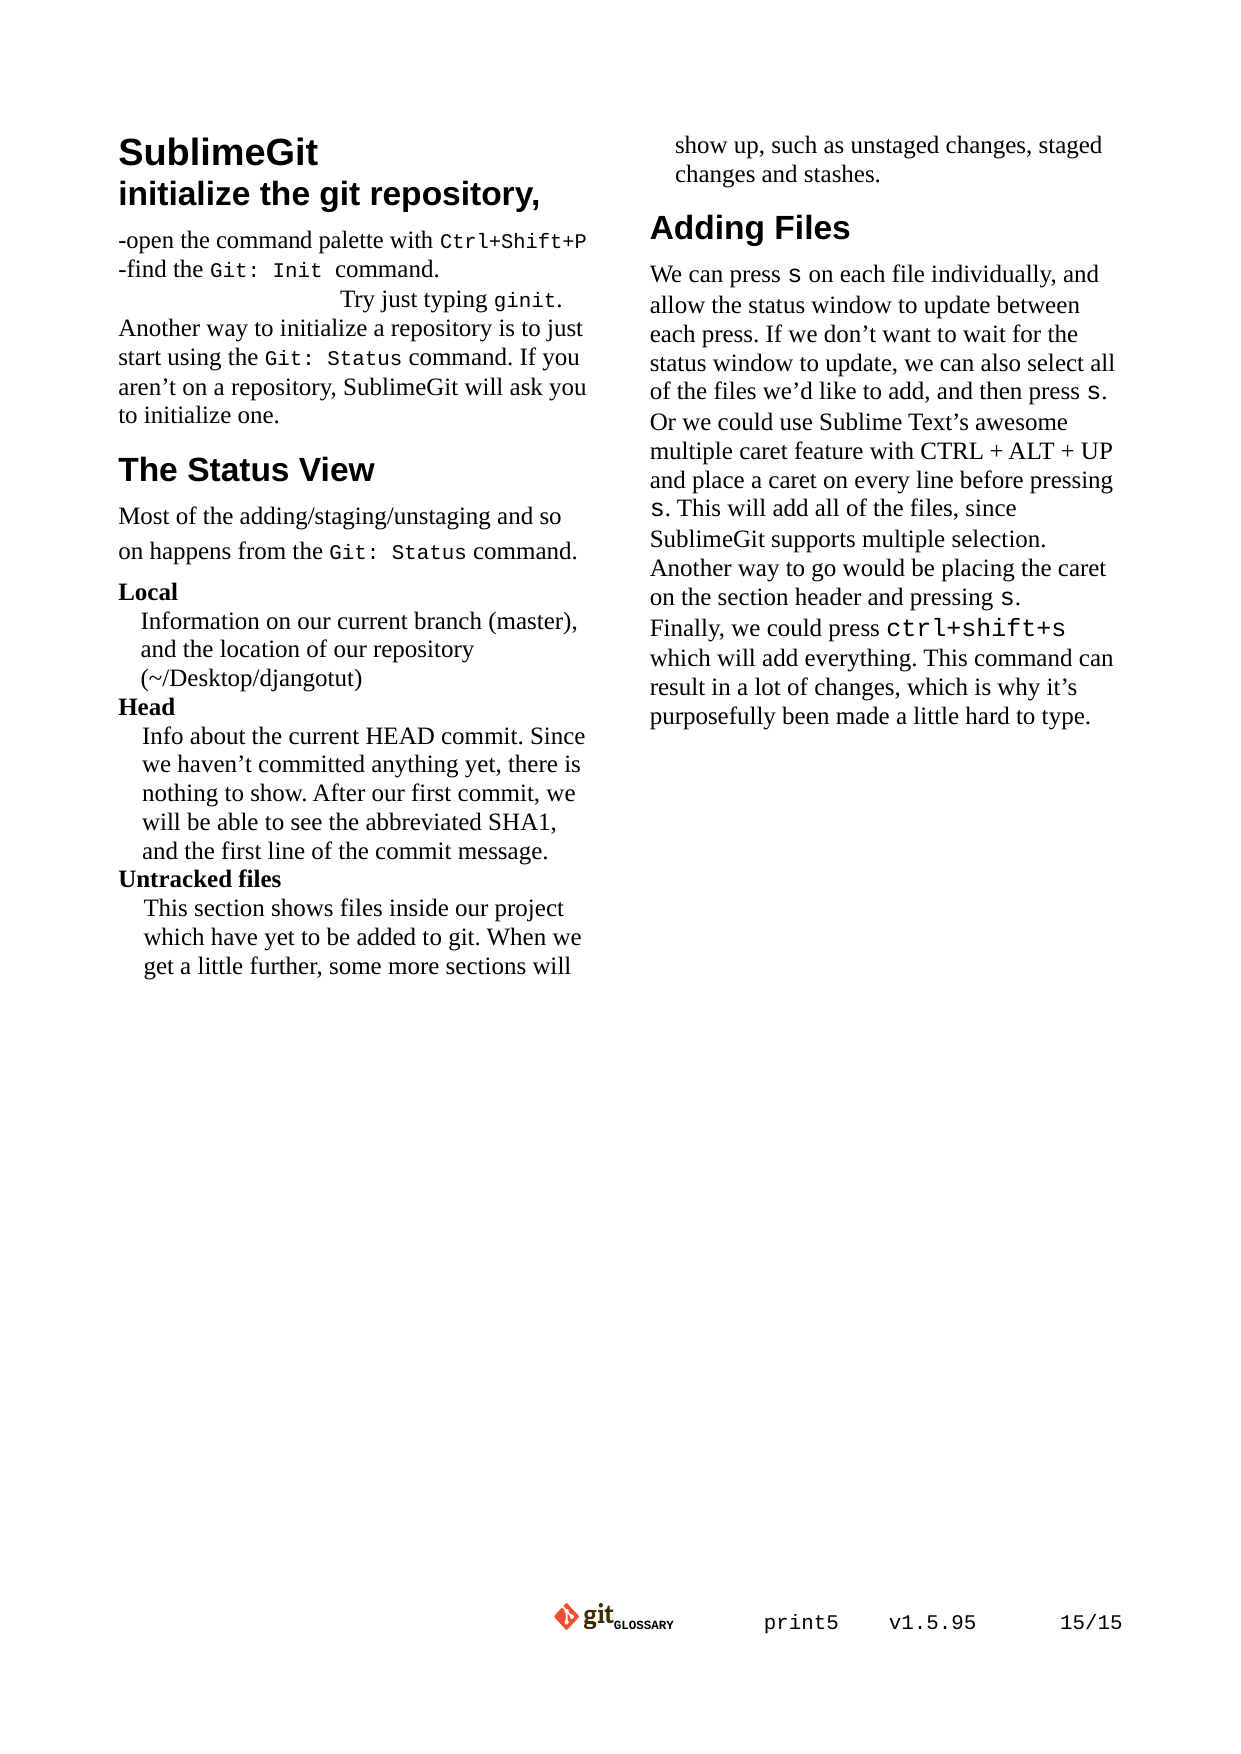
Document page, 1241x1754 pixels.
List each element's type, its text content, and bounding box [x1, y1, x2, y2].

text Most of the adding/staging/unstaging and so on happens from the Git: Status command. [118, 501, 591, 565]
subtitle Local [118, 577, 591, 606]
list This section shows files inside our project which have yet to be added to git. When we get a little further, some more sections will [143, 893, 591, 979]
text Another way to go would be placing the caret on the section header and pressing s. [649, 553, 1122, 613]
picture [554, 1603, 614, 1630]
text Finally, we could press ctrl+shift+s which will add everything. This command can result in a lot of changes, which is why it’s purposefully been made a little hard to type. [649, 613, 1122, 730]
list Information on our current branch (master), and the location of our repository (~/Desktop/djangotut) [140, 606, 591, 692]
text -open the command palette with Ctrl+Shift+P [118, 225, 591, 254]
subtitle initialize the git repository, [118, 173, 591, 212]
text We can press s on each file individually, and allow the status window to update between each press. If we don’t want to wait for the status window to update, we can also select all of the files we’d like to add, and then press s. Or we could use Sublime Text’s awesome multiple caret feature with CTRL + ALT + UP and place a caret on every line before pressing s. This will add all of the files, since SublimeGit supports multiple selection. [649, 259, 1122, 553]
text Another way to initialize a repository is to just start using the Git: Status command. If you aren’t on a repository, SublimeGit will ask you to initialize one. [118, 313, 591, 429]
text Try just typing ginit. [118, 284, 591, 313]
list Info about the current HEAD commit. Since we haven’t committed anything yet, there is nothing to show. After our first commit, we will be able to see the abbreviated SHA1, and the first line of the commit message. [142, 721, 591, 864]
subtitle Untracked files [118, 864, 591, 893]
subtitle The Status View [118, 450, 591, 489]
subtitle Adding Files [649, 208, 1122, 247]
subtitle SublimeGit [118, 130, 591, 173]
list show up, such as unstaged changes, staged changes and stashes. [675, 130, 1122, 187]
subtitle Head [118, 692, 591, 721]
text -find the Git: Init command. [118, 254, 591, 284]
